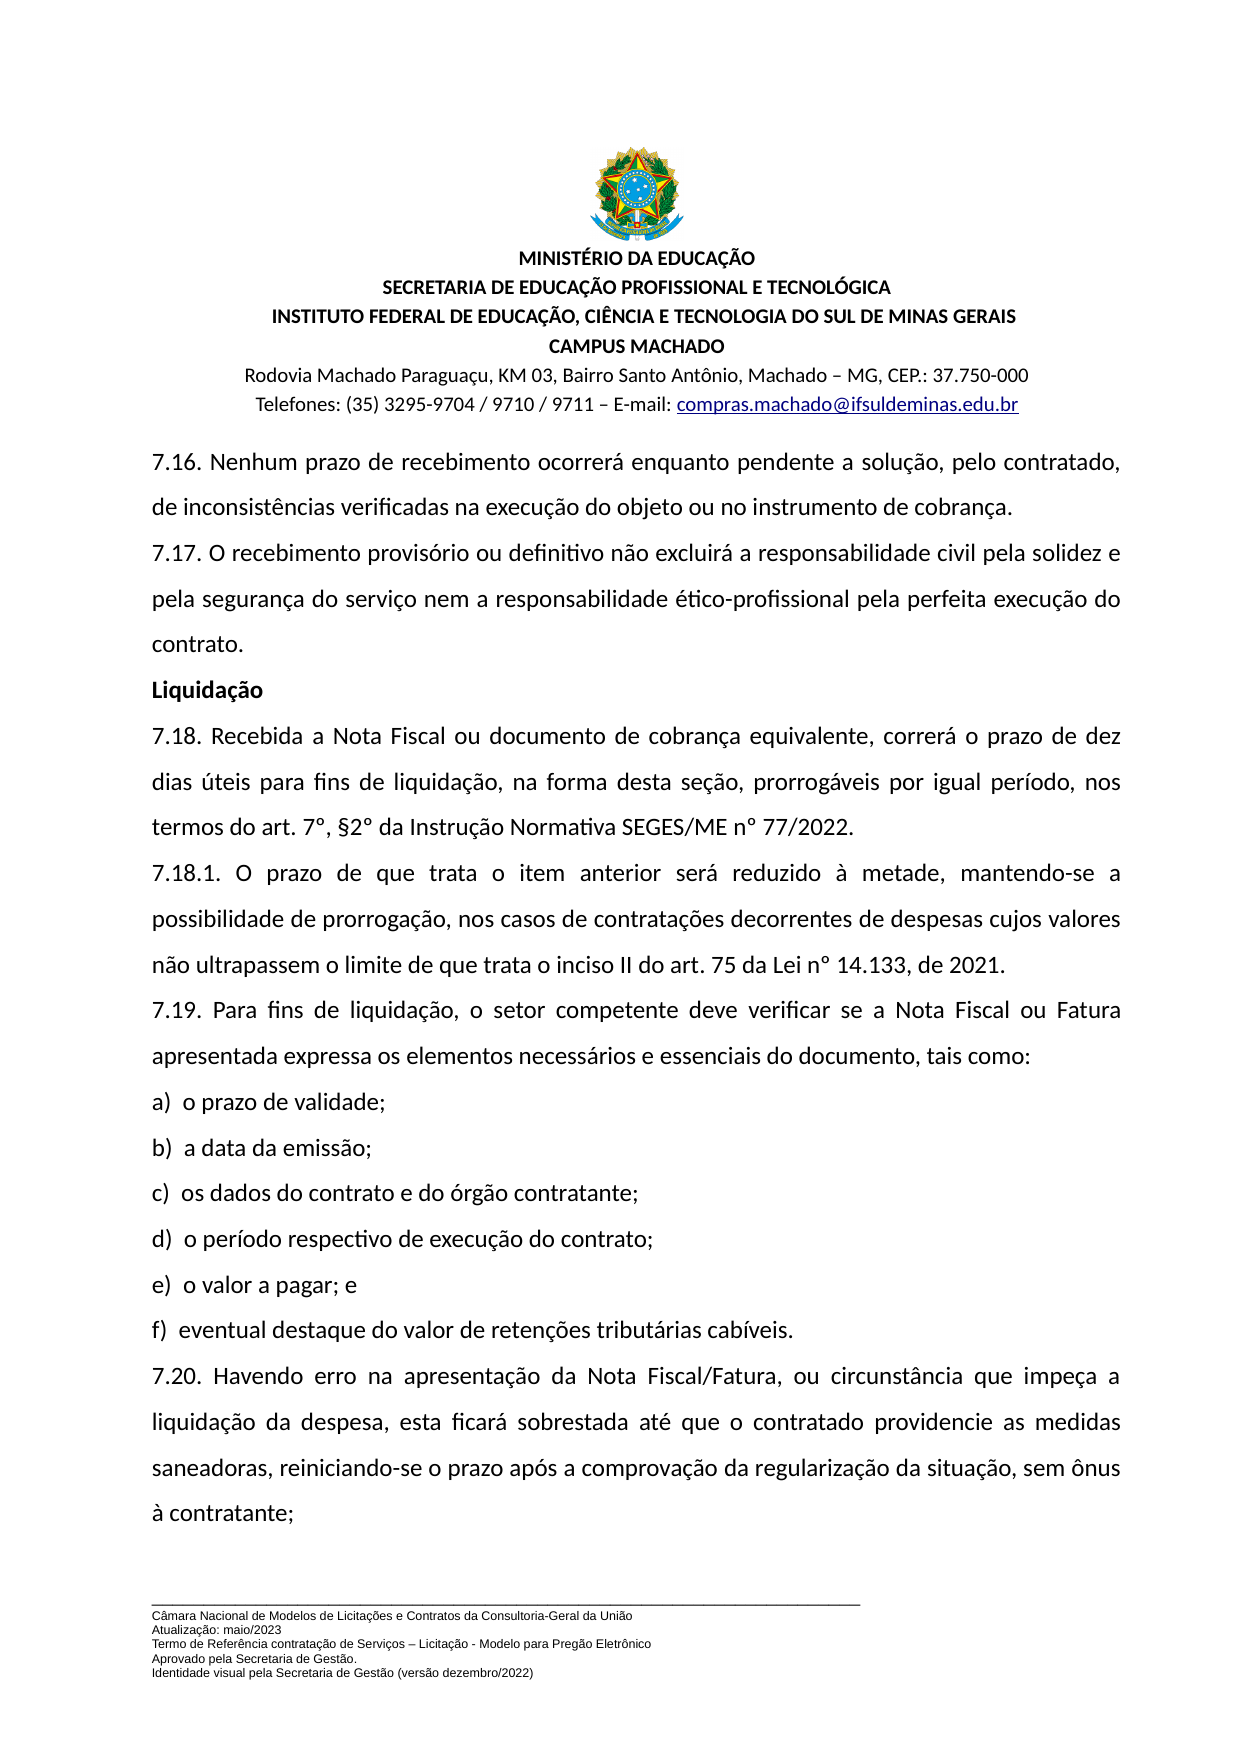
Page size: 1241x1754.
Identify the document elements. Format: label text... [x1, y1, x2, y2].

text c) os dados do contrato e do órgão contratante; [152, 1177, 1122, 1208]
text 7.18. Recebida a Nota Fiscal ou documento de cobrança equivalente, correrá o prazo de dez dias úteis para fins de liquidação, na forma desta seção, prorrogáveis por igual período, nos termos do art. 7º, §2º da Instrução Normativa SEGES/ME nº 77/2022. [152, 720, 1122, 842]
text d) o período respectivo de execução do contrato; [152, 1223, 1122, 1254]
picture [590, 147, 684, 241]
text 7.17. O recebimento provisório ou definitivo não excluirá a responsabilidade civil pela solidez e pela segurança do serviço nem a responsabilidade ético-profissional pela perfeita execução do contrato. [152, 537, 1122, 659]
text 7.16. Nenhum prazo de recebimento ocorrerá enquanto pendente a solução, pelo contratado, de inconsistências verificadas na execução do objeto ou no instrumento de cobrança. [152, 446, 1122, 522]
text a) o prazo de validade; [152, 1086, 1122, 1116]
picture [656, 223, 665, 228]
text 7.18.1. O prazo de que trata o item anterior será reduzido à metade, mantendo-se a possibilidade de prorrogação, nos casos de contratações decorrentes de despesas cujos valores não ultrapassem o limite de que trata o inciso II do art. 75 da Lei nº 14.133, de 2021. [152, 857, 1122, 979]
text f) eventual destaque do valor de retenções tributárias cabíveis. [152, 1314, 1122, 1345]
text Liquidação [152, 674, 1122, 705]
picture [652, 219, 684, 241]
text 7.20. Havendo erro na apresentação da Nota Fiscal/Fatura, ou circunstância que impeça a liquidação da despesa, esta ficará sobrestada até que o contratado providencie as medidas saneadoras, reiniciando-se o prazo após a comprovação da regularização da situação, sem ônus à contratante; [152, 1360, 1122, 1528]
text e) o valor a pagar; e [152, 1269, 1122, 1299]
picture [630, 236, 645, 241]
text b) a data da emissão; [152, 1132, 1122, 1162]
text 7.19. Para fins de liquidação, o setor competente deve verificar se a Nota Fiscal ou Fatura apresentada expressa os elementos necessários e essenciais do documento, tais como: [152, 994, 1122, 1071]
